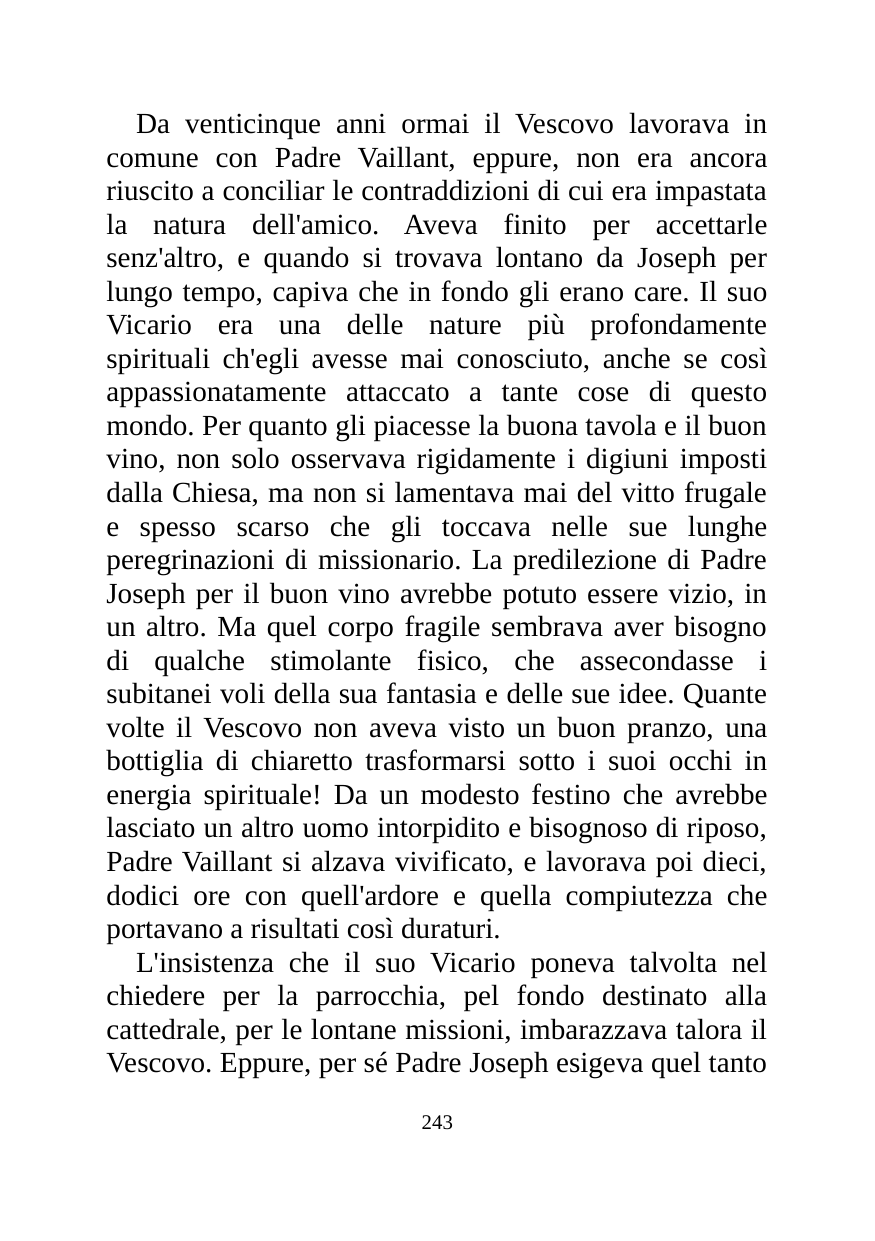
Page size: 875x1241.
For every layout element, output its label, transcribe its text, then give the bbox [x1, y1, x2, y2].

text Da venticinque anni ormai il Vescovo lavorava in comune con Padre Vaillant, eppure, non era ancora riuscito a conciliar le contraddizioni di cui era impastata la natura dell'amico. Aveva finito per accettarle senz'altro, e quando si trovava lontano da Joseph per lungo tempo, capiva che in fondo gli erano care. Il suo Vicario era una delle nature più profondamente spirituali ch'egli avesse mai conosciuto, anche se così appassionatamente attaccato a tante cose di questo mondo. Per quanto gli piacesse la buona tavola e il buon vino, non solo osservava rigidamente i digiuni imposti dalla Chiesa, ma non si lamentava mai del vitto frugale e spesso scarso che gli toccava nelle sue lunghe peregrinazioni di missionario. La predilezione di Padre Joseph per il buon vino avrebbe potuto essere vizio, in un altro. Ma quel corpo fragile sembrava aver bisogno di qualche stimolante fisico, che assecondasse i subitanei voli della sua fantasia e delle sue idee. Quante volte il Vescovo non aveva visto un buon pranzo, una bottiglia di chiaretto trasformarsi sotto i suoi occhi in energia spirituale! Da un modesto festino che avrebbe lasciato un altro uomo intorpidito e bisognoso di riposo, Padre Vaillant si alzava vivificato, e lavorava poi dieci, dodici ore con quell'ardore e quella compiutezza che portavano a risultati così duraturi. [106, 106, 768, 945]
text L'insistenza che il suo Vicario poneva talvolta nel chiedere per la parrocchia, pel fondo destinato alla cattedrale, per le lontane missioni, imbarazzava talora il Vescovo. Eppure, per sé Padre Joseph esigeva quel tanto [106, 945, 768, 1079]
